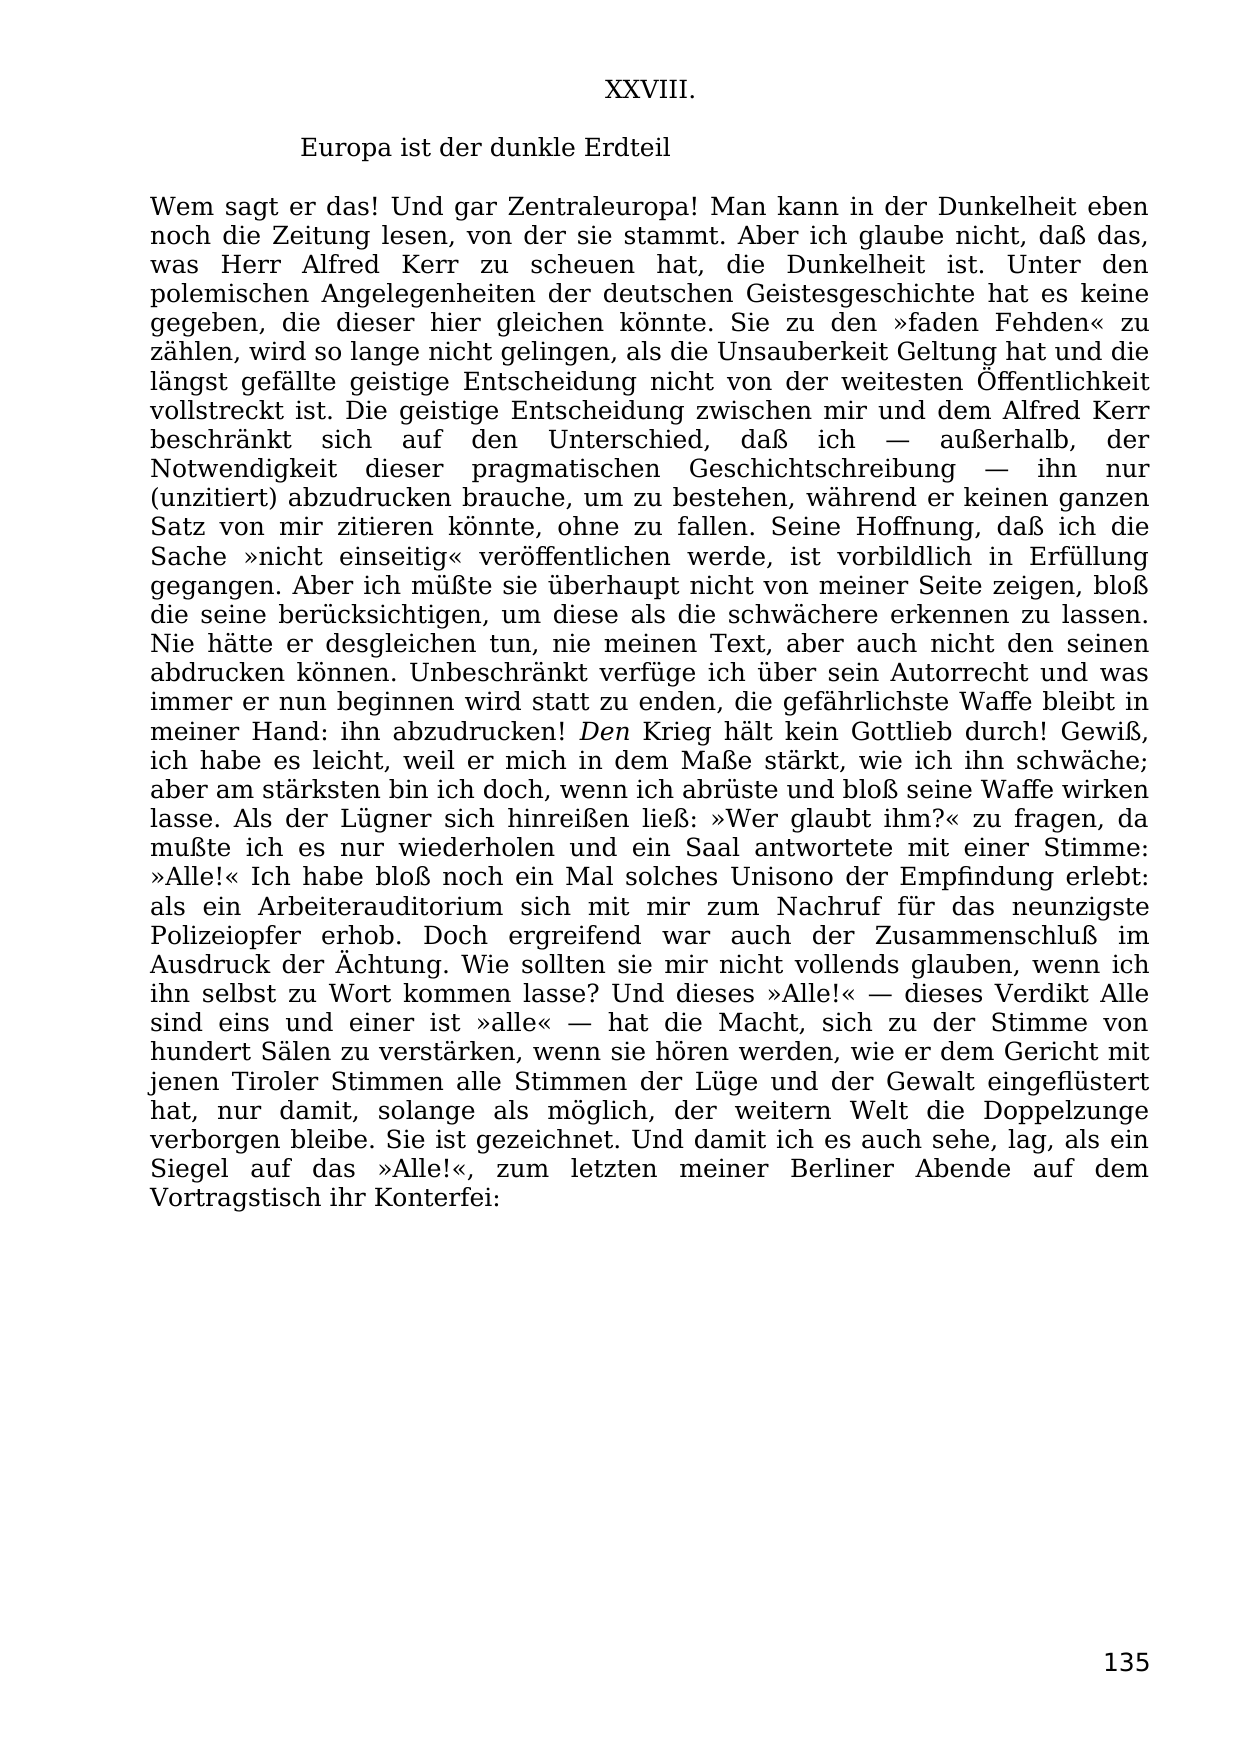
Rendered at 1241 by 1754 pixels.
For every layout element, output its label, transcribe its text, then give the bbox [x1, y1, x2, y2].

text Wem sagt er das! Und gar Zentraleuropa! Man kann in der Dunkelheit eben noch die Zeitung lesen, von der sie stammt. Aber ich glaube nicht, daß das, was Herr Alfred Kerr zu scheuen hat, die Dunkelheit ist. Unter den polemischen Angelegenheiten der deutschen Geistesgeschichte hat es keine gegeben, die dieser hier gleichen könnte. Sie zu den »faden Fehden« zu zählen, wird so lange nicht gelingen, als die Unsauberkeit Geltung hat und die längst gefällte geistige Entscheidung nicht von der weitesten Öffentlichkeit vollstreckt ist. Die geistige Entscheidung zwischen mir und dem Alfred Kerr beschränkt sich auf den Unterschied, daß ich — außerhalb, der Notwendigkeit dieser pragmatischen Geschichtschreibung — ihn nur (unzitiert) abzudrucken brauche, um zu bestehen, während er keinen ganzen Satz von mir zitieren könnte, ohne zu fallen. Seine Hoffnung, daß ich die Sache »nicht einseitig« veröffentlichen werde, ist vorbildlich in Erfüllung gegangen. Aber ich müßte sie überhaupt nicht von meiner Seite zeigen, bloß die seine berücksichtigen, um diese als die schwächere erkennen zu lassen. Nie hätte er desgleichen tun, nie meinen Text, aber auch nicht den seinen abdrucken können. Unbeschränkt verfüge ich über sein Autorrecht und was immer er nun beginnen wird statt zu enden, die gefährlichste Waffe bleibt in meiner Hand: ihn abzudrucken! Den Krieg hält kein Gottlieb durch! Gewiß, ich habe es leicht, weil er mich in dem Maße stärkt, wie ich ihn schwäche; aber am stärksten bin ich doch, wenn ich abrüste und bloß seine Waffe wirken lasse. Als der Lügner sich hinreißen ließ: »Wer glaubt ihm?« zu fragen, da mußte ich es nur wiederholen und ein Saal antwortete mit einer Stimme: »Alle!« Ich habe bloß noch ein Mal solches Unisono der Empfindung erlebt: als ein Arbeiterauditorium sich mit mir zum Nachruf für das neunzigste Polizeiopfer erhob. Doch ergreifend war auch der Zusammenschluß im Ausdruck der Ächtung. Wie sollten sie mir nicht vollends glauben, wenn ich ihn selbst zu Wort kommen lasse? Und dieses »Alle!« — dieses Verdikt Alle sind eins und einer ist »alle« — hat die Macht, sich zu der Stimme von hundert Sälen zu verstärken, wenn sie hören werden, wie er dem Gericht mit jenen Tiroler Stimmen alle Stimmen der Lüge und der Gewalt eingeflüstert hat, nur damit, solange als möglich, der weitern Welt die Doppelzunge verborgen bleibe. Sie ist gezeichnet. Und damit ich es auch sehe, lag, als ein Siegel auf das »Alle!«, zum letzten meiner Berliner Abende auf dem Vortragstisch ihr Konterfei: [150, 192, 1151, 1212]
text XXVIII. [150, 75, 1151, 104]
text Europa ist der dunkle Erdteil [300, 133, 1151, 162]
